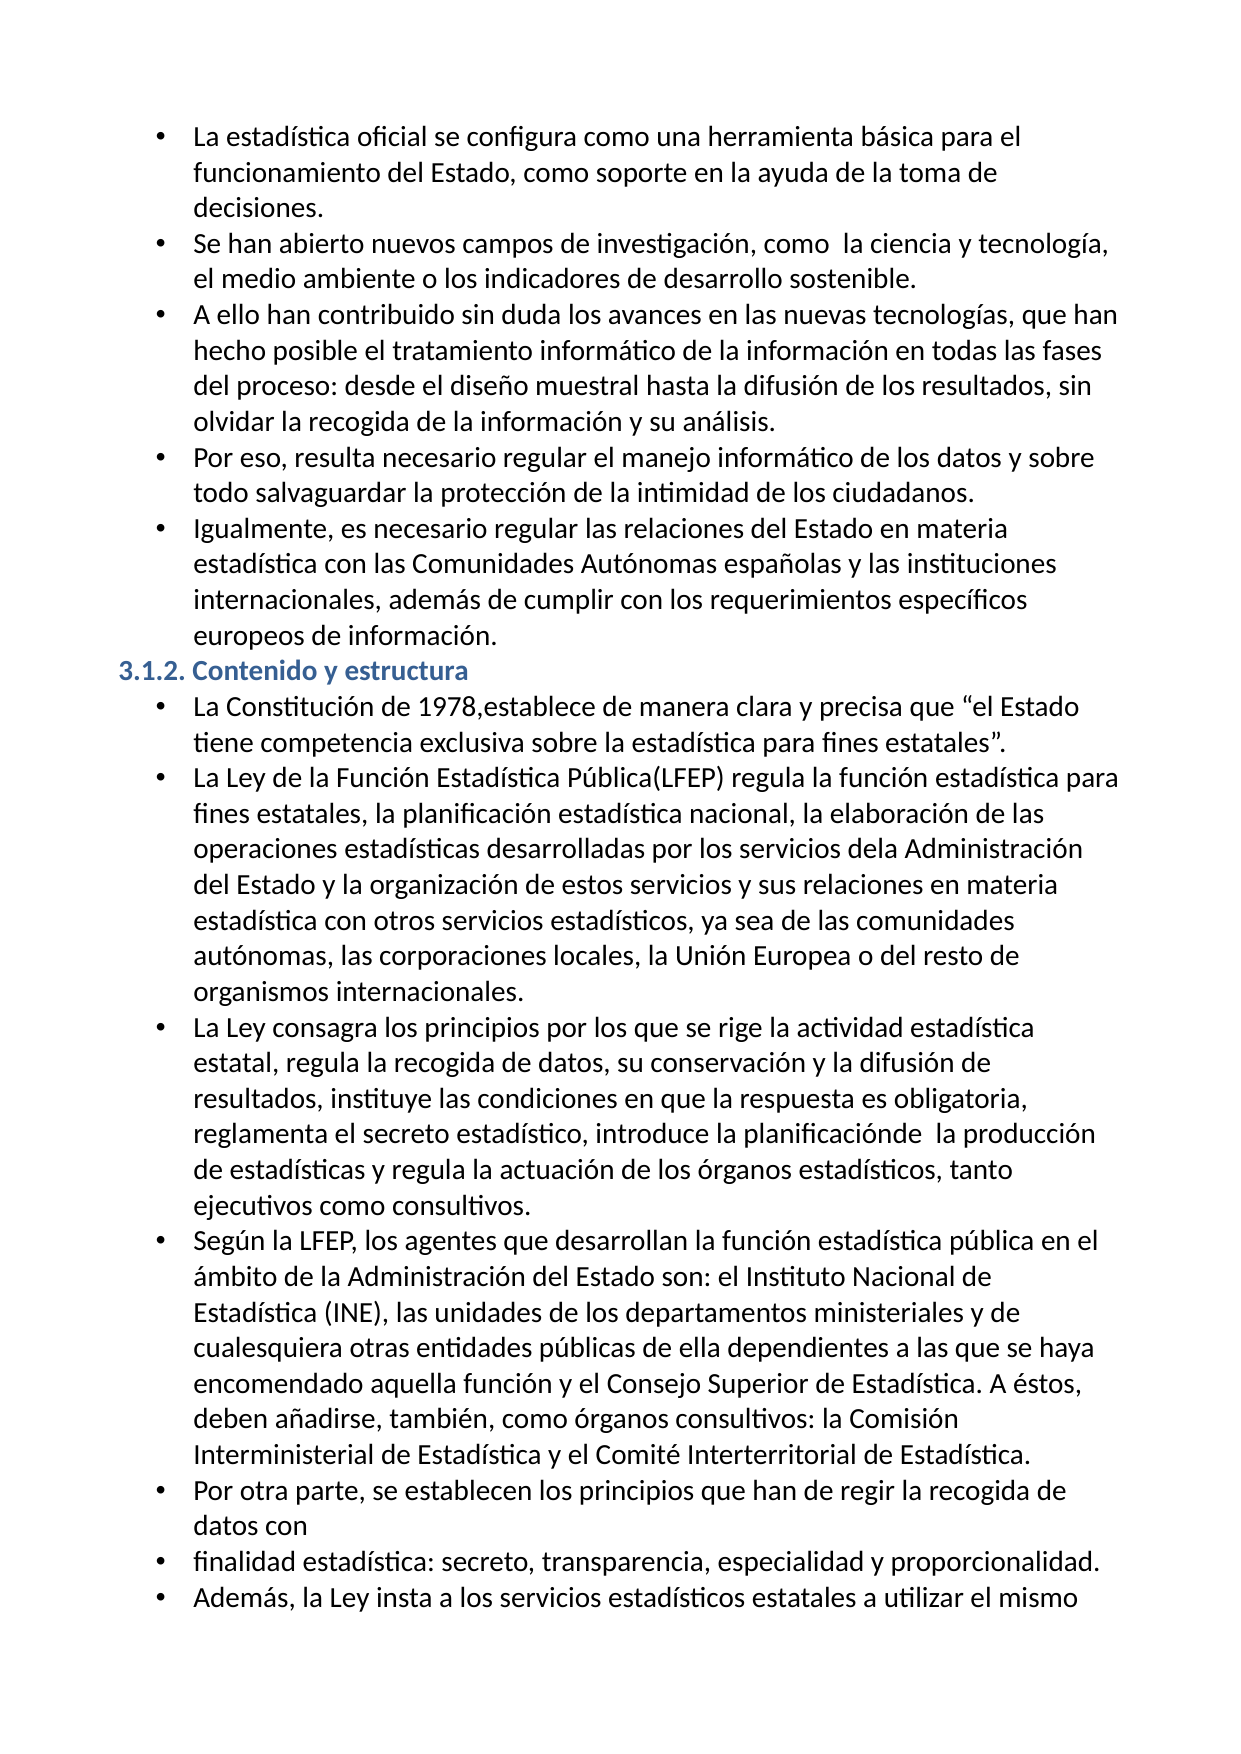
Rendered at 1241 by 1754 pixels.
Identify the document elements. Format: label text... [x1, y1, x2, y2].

list La estadística oficial se configura como una herramienta básica para el funcionamiento del Estado, como soporte en la ayuda de la toma de decisiones. [156, 118, 1122, 225]
list finalidad estadística: secreto, transparencia, especialidad y proporcionalidad. [156, 1543, 1122, 1579]
list Además, la Ley insta a los servicios estadísticos estatales a utilizar el mismo [156, 1579, 1122, 1614]
list La Constitución de 1978,establece de manera clara y precisa que “el Estado tiene competencia exclusiva sobre la estadística para fines estatales”. [156, 688, 1122, 759]
list Por eso, resulta necesario regular el manejo informático de los datos y sobre todo salvaguardar la protección de la intimidad de los ciudadanos. [156, 439, 1122, 510]
list Según la LFEP, los agentes que desarrollan la función estadística pública en el ámbito de la Administración del Estado son: el Instituto Nacional de Estadística (INE), las unidades de los departamentos ministeriales y de cualesquiera otras entidades públicas de ella dependientes a las que se haya encomendado aquella función y el Consejo Superior de Estadística. A éstos, deben añadirse, también, como órganos consultivos: la Comisión Interministerial de Estadística y el Comité Interterritorial de Estadística. [156, 1222, 1122, 1472]
list Igualmente, es necesario regular las relaciones del Estado en materia estadística con las Comunidades Autónomas españolas y las instituciones internacionales, además de cumplir con los requerimientos específicos europeos de información. [156, 510, 1122, 652]
list Por otra parte, se establecen los principios que han de regir la recogida de datos con [156, 1472, 1122, 1543]
list La Ley consagra los principios por los que se rige la actividad estadística estatal, regula la recogida de datos, su conservación y la difusión de resultados, instituye las condiciones en que la respuesta es obligatoria, reglamenta el secreto estadístico, introduce la planificaciónde la producción de estadísticas y regula la actuación de los órganos estadísticos, tanto ejecutivos como consultivos. [156, 1009, 1122, 1222]
list Se han abierto nuevos campos de investigación, como la ciencia y tecnología, el medio ambiente o los indicadores de desarrollo sostenible. [156, 225, 1122, 296]
list La Ley de la Función Estadística Pública(LFEP) regula la función estadística para fines estatales, la planificación estadística nacional, la elaboración de las operaciones estadísticas desarrolladas por los servicios dela Administración del Estado y la organización de estos servicios y sus relaciones en materia estadística con otros servicios estadísticos, ya sea de las comunidades autónomas, las corporaciones locales, la Unión Europea o del resto de organismos internacionales. [156, 759, 1122, 1009]
list A ello han contribuido sin duda los avances en las nuevas tecnologías, que han hecho posible el tratamiento informático de la información en todas las fases del proceso: desde el diseño muestral hasta la difusión de los resultados, sin olvidar la recogida de la información y su análisis. [156, 296, 1122, 439]
text 3.1.2. Contenido y estructura [118, 652, 1122, 688]
